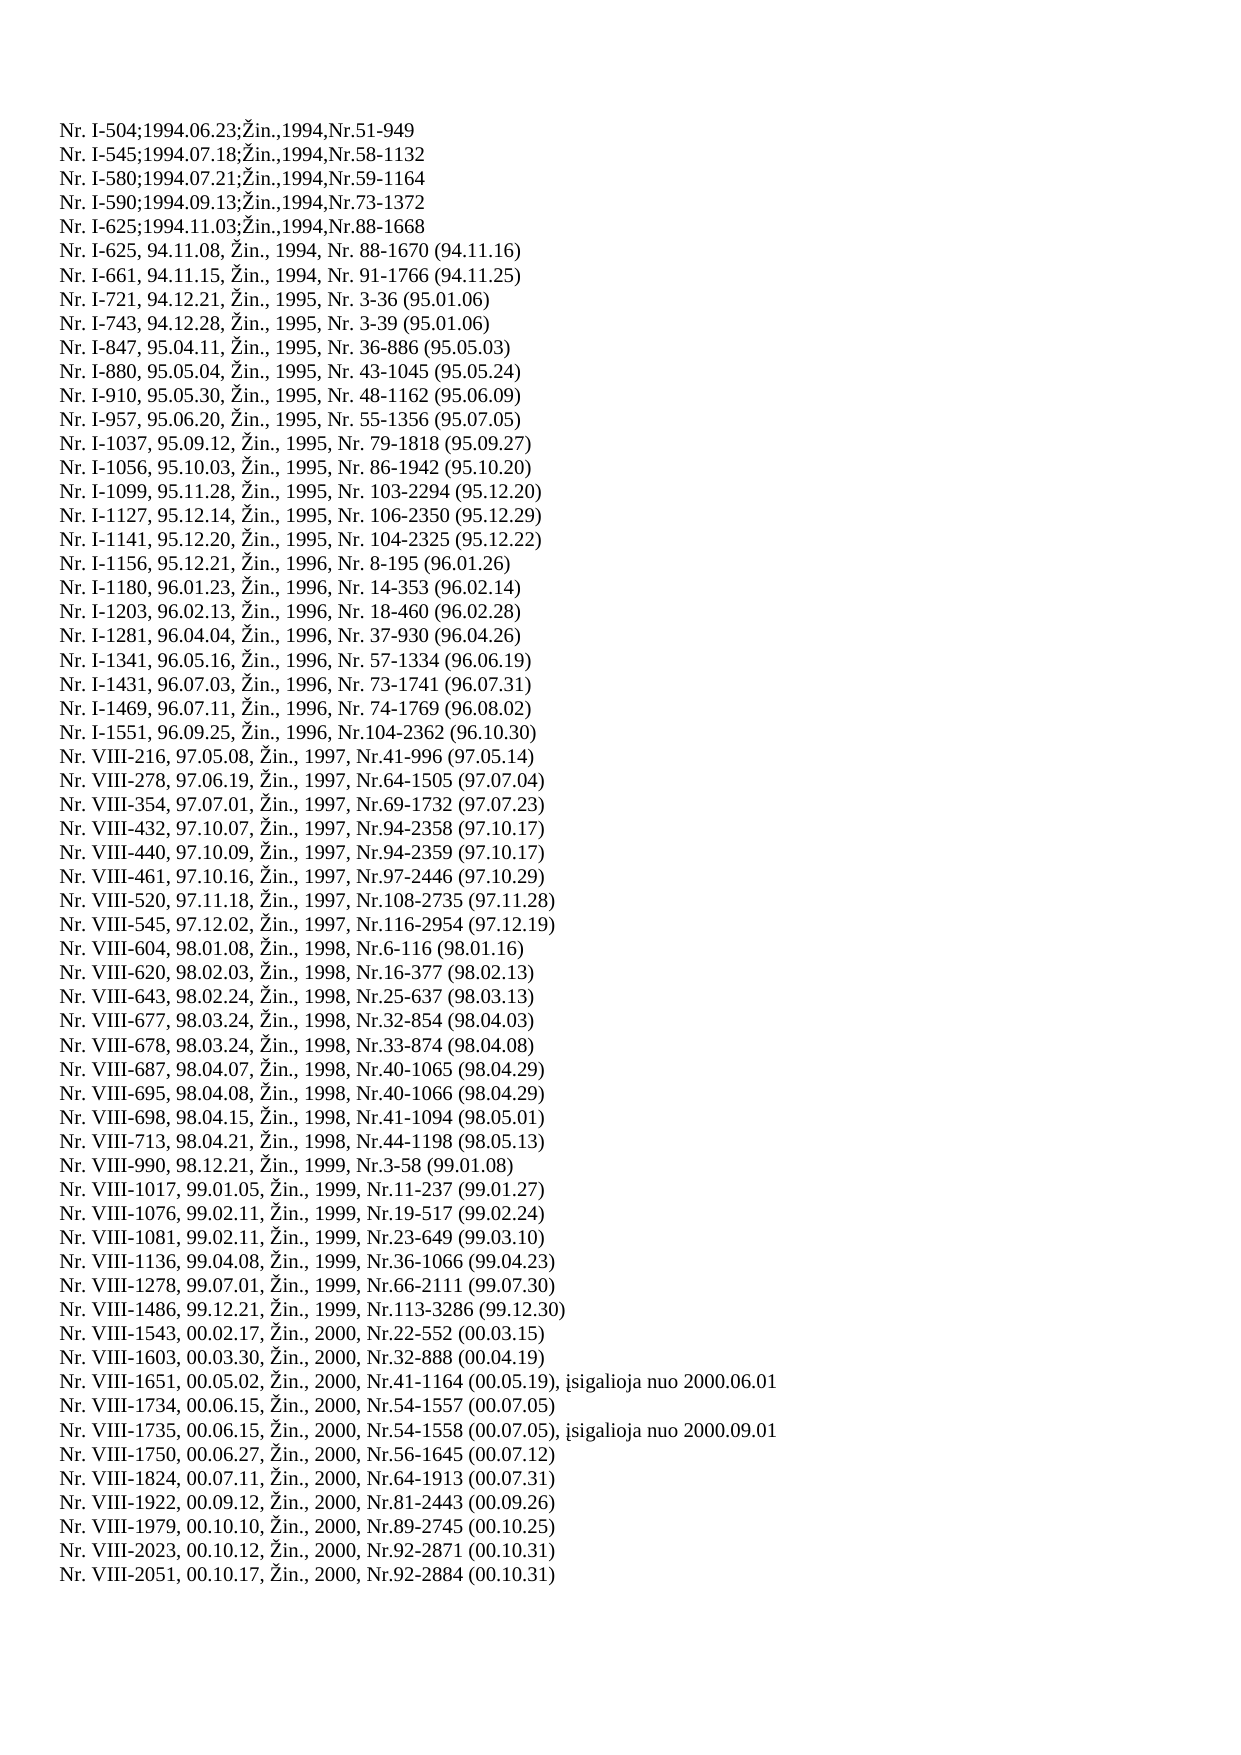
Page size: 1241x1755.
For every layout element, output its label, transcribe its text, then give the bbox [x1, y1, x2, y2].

text Nr. I-1141, 95.12.20, Žin., 1995, Nr. 104-2325 (95.12.22) [59, 527, 1122, 551]
text Nr. I-625, 94.11.08, Žin., 1994, Nr. 88-1670 (94.11.16) [59, 238, 1122, 262]
text Nr. I-1431, 96.07.03, Žin., 1996, Nr. 73-1741 (96.07.31) [59, 672, 1122, 696]
text Nr. VIII-1081, 99.02.11, Žin., 1999, Nr.23-649 (99.03.10) [59, 1225, 1122, 1249]
text Nr. VIII-1735, 00.06.15, Žin., 2000, Nr.54-1558 (00.07.05), įsigalioja nuo 2000.09.01 [59, 1417, 1122, 1442]
text Nr. VIII-1651, 00.05.02, Žin., 2000, Nr.41-1164 (00.05.19), įsigalioja nuo 2000.06.01 [59, 1369, 1122, 1393]
text Nr. VIII-1017, 99.01.05, Žin., 1999, Nr.11-237 (99.01.27) [59, 1177, 1122, 1201]
text Nr. VIII-1824, 00.07.11, Žin., 2000, Nr.64-1913 (00.07.31) [59, 1466, 1122, 1490]
text Nr. VIII-545, 97.12.02, Žin., 1997, Nr.116-2954 (97.12.19) [59, 912, 1122, 936]
text Nr. VIII-1076, 99.02.11, Žin., 1999, Nr.19-517 (99.02.24) [59, 1201, 1122, 1225]
text Nr. VIII-643, 98.02.24, Žin., 1998, Nr.25-637 (98.03.13) [59, 984, 1122, 1008]
text Nr. VIII-678, 98.03.24, Žin., 1998, Nr.33-874 (98.04.08) [59, 1032, 1122, 1057]
text Nr. I-743, 94.12.28, Žin., 1995, Nr. 3-39 (95.01.06) [59, 311, 1122, 335]
text Nr. I-1180, 96.01.23, Žin., 1996, Nr. 14-353 (96.02.14) [59, 575, 1122, 599]
text Nr. VIII-2023, 00.10.12, Žin., 2000, Nr.92-2871 (00.10.31) [59, 1538, 1122, 1562]
text Nr. VIII-698, 98.04.15, Žin., 1998, Nr.41-1094 (98.05.01) [59, 1105, 1122, 1129]
text Nr. VIII-432, 97.10.07, Žin., 1997, Nr.94-2358 (97.10.17) [59, 816, 1122, 840]
text Nr. I-847, 95.04.11, Žin., 1995, Nr. 36-886 (95.05.03) [59, 335, 1122, 359]
text Nr. I-1341, 96.05.16, Žin., 1996, Nr. 57-1334 (96.06.19) [59, 647, 1122, 672]
text Nr. VIII-687, 98.04.07, Žin., 1998, Nr.40-1065 (98.04.29) [59, 1057, 1122, 1081]
text Nr. I-957, 95.06.20, Žin., 1995, Nr. 55-1356 (95.07.05) [59, 407, 1122, 431]
text Nr. VIII-354, 97.07.01, Žin., 1997, Nr.69-1732 (97.07.23) [59, 792, 1122, 816]
text Nr. VIII-461, 97.10.16, Žin., 1997, Nr.97-2446 (97.10.29) [59, 864, 1122, 888]
text Nr. VIII-1979, 00.10.10, Žin., 2000, Nr.89-2745 (00.10.25) [59, 1514, 1122, 1538]
text Nr. I-1156, 95.12.21, Žin., 1996, Nr. 8-195 (96.01.26) [59, 551, 1122, 575]
text Nr. VIII-604, 98.01.08, Žin., 1998, Nr.6-116 (98.01.16) [59, 936, 1122, 960]
text Nr. VIII-713, 98.04.21, Žin., 1998, Nr.44-1198 (98.05.13) [59, 1129, 1122, 1153]
text Nr. VIII-1922, 00.09.12, Žin., 2000, Nr.81-2443 (00.09.26) [59, 1490, 1122, 1514]
text Nr. I-625;1994.11.03;Žin.,1994,Nr.88-1668 [59, 214, 1122, 238]
text Nr. I-1281, 96.04.04, Žin., 1996, Nr. 37-930 (96.04.26) [59, 623, 1122, 647]
text Nr. VIII-677, 98.03.24, Žin., 1998, Nr.32-854 (98.04.03) [59, 1008, 1122, 1032]
text Nr. VIII-695, 98.04.08, Žin., 1998, Nr.40-1066 (98.04.29) [59, 1081, 1122, 1105]
text Nr. I-1037, 95.09.12, Žin., 1995, Nr. 79-1818 (95.09.27) [59, 431, 1122, 455]
text Nr. I-590;1994.09.13;Žin.,1994,Nr.73-1372 [59, 190, 1122, 214]
text Nr. VIII-990, 98.12.21, Žin., 1999, Nr.3-58 (99.01.08) [59, 1153, 1122, 1177]
text Nr. VIII-1278, 99.07.01, Žin., 1999, Nr.66-2111 (99.07.30) [59, 1273, 1122, 1297]
text Nr. VIII-216, 97.05.08, Žin., 1997, Nr.41-996 (97.05.14) [59, 744, 1122, 768]
text Nr. VIII-2051, 00.10.17, Žin., 2000, Nr.92-2884 (00.10.31) [59, 1562, 1122, 1586]
text Nr. I-580;1994.07.21;Žin.,1994,Nr.59-1164 [59, 166, 1122, 190]
text Nr. I-880, 95.05.04, Žin., 1995, Nr. 43-1045 (95.05.24) [59, 359, 1122, 383]
text Nr. I-1551, 96.09.25, Žin., 1996, Nr.104-2362 (96.10.30) [59, 720, 1122, 744]
text Nr. I-1203, 96.02.13, Žin., 1996, Nr. 18-460 (96.02.28) [59, 599, 1122, 623]
text Nr. I-545;1994.07.18;Žin.,1994,Nr.58-1132 [59, 142, 1122, 166]
text Nr. I-661, 94.11.15, Žin., 1994, Nr. 91-1766 (94.11.25) [59, 262, 1122, 287]
text Nr. VIII-278, 97.06.19, Žin., 1997, Nr.64-1505 (97.07.04) [59, 768, 1122, 792]
text Nr. VIII-1486, 99.12.21, Žin., 1999, Nr.113-3286 (99.12.30) [59, 1297, 1122, 1321]
text Nr. I-910, 95.05.30, Žin., 1995, Nr. 48-1162 (95.06.09) [59, 383, 1122, 407]
text Nr. VIII-620, 98.02.03, Žin., 1998, Nr.16-377 (98.02.13) [59, 960, 1122, 984]
text Nr. I-1056, 95.10.03, Žin., 1995, Nr. 86-1942 (95.10.20) [59, 455, 1122, 479]
text Nr. I-1099, 95.11.28, Žin., 1995, Nr. 103-2294 (95.12.20) [59, 479, 1122, 503]
text Nr. VIII-1603, 00.03.30, Žin., 2000, Nr.32-888 (00.04.19) [59, 1345, 1122, 1369]
text Nr. I-721, 94.12.21, Žin., 1995, Nr. 3-36 (95.01.06) [59, 287, 1122, 311]
text Nr. VIII-520, 97.11.18, Žin., 1997, Nr.108-2735 (97.11.28) [59, 888, 1122, 912]
text Nr. I-504;1994.06.23;Žin.,1994,Nr.51-949 [59, 118, 1122, 142]
text Nr. VIII-1734, 00.06.15, Žin., 2000, Nr.54-1557 (00.07.05) [59, 1393, 1122, 1417]
text Nr. VIII-1750, 00.06.27, Žin., 2000, Nr.56-1645 (00.07.12) [59, 1442, 1122, 1466]
text Nr. VIII-1543, 00.02.17, Žin., 2000, Nr.22-552 (00.03.15) [59, 1321, 1122, 1345]
text Nr. I-1469, 96.07.11, Žin., 1996, Nr. 74-1769 (96.08.02) [59, 696, 1122, 720]
text Nr. VIII-1136, 99.04.08, Žin., 1999, Nr.36-1066 (99.04.23) [59, 1249, 1122, 1273]
text Nr. VIII-440, 97.10.09, Žin., 1997, Nr.94-2359 (97.10.17) [59, 840, 1122, 864]
text Nr. I-1127, 95.12.14, Žin., 1995, Nr. 106-2350 (95.12.29) [59, 503, 1122, 527]
